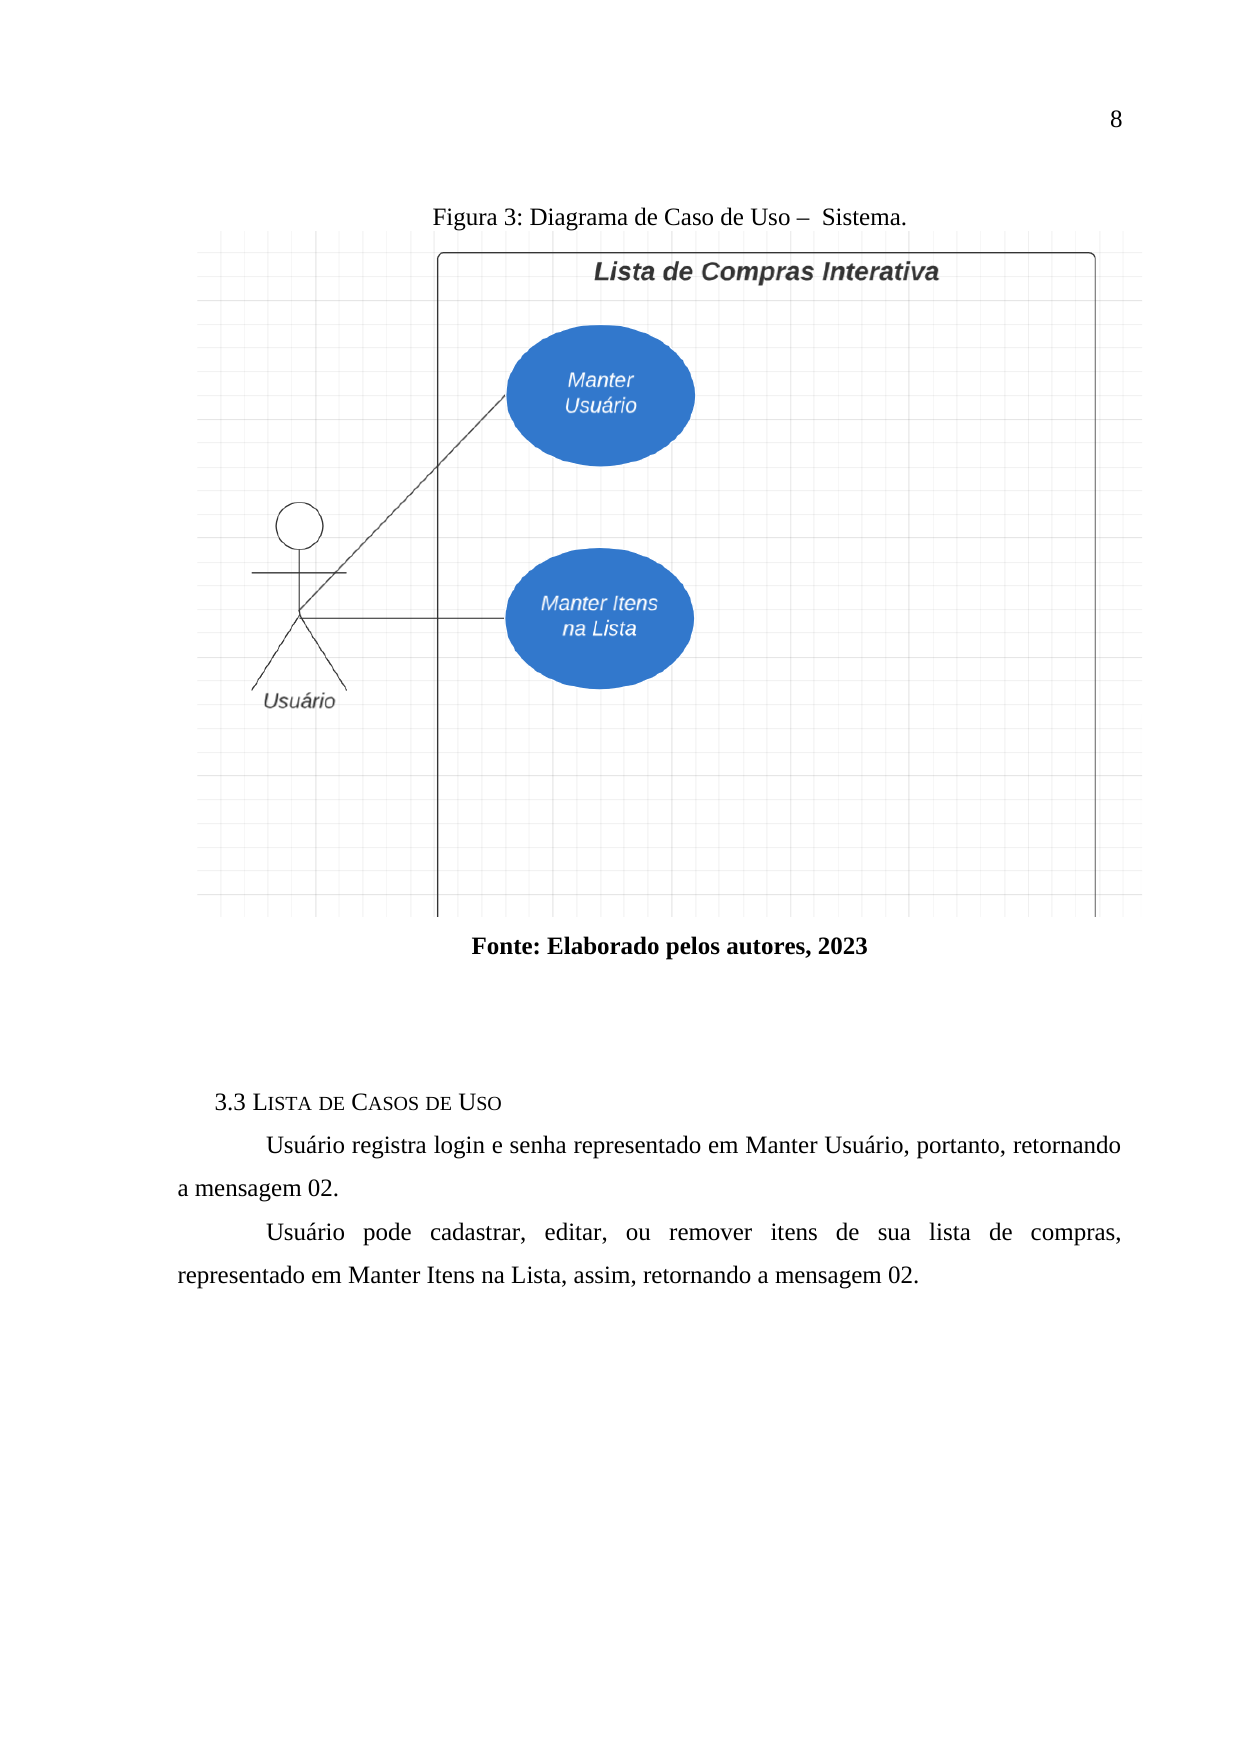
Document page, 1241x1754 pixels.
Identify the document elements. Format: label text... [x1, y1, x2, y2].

text Figura 3: Diagrama de Caso de Uso – Sistema. [197, 202, 1142, 231]
text Usuário pode cadastrar, editar, ou remover itens de sua lista de compras, representado em Manter Itens na Lista, assim, retornando a mensagem 02. [177, 1217, 1122, 1288]
subtitle Lista de Casos de Uso [214, 1087, 1122, 1116]
text Usuário registra login e senha representado em Manter Usuário, portanto, retornando a mensagem 02. [177, 1130, 1122, 1202]
text Fonte: Elaborado pelos autores, 2023 [197, 917, 1142, 960]
picture [197, 231, 1143, 917]
